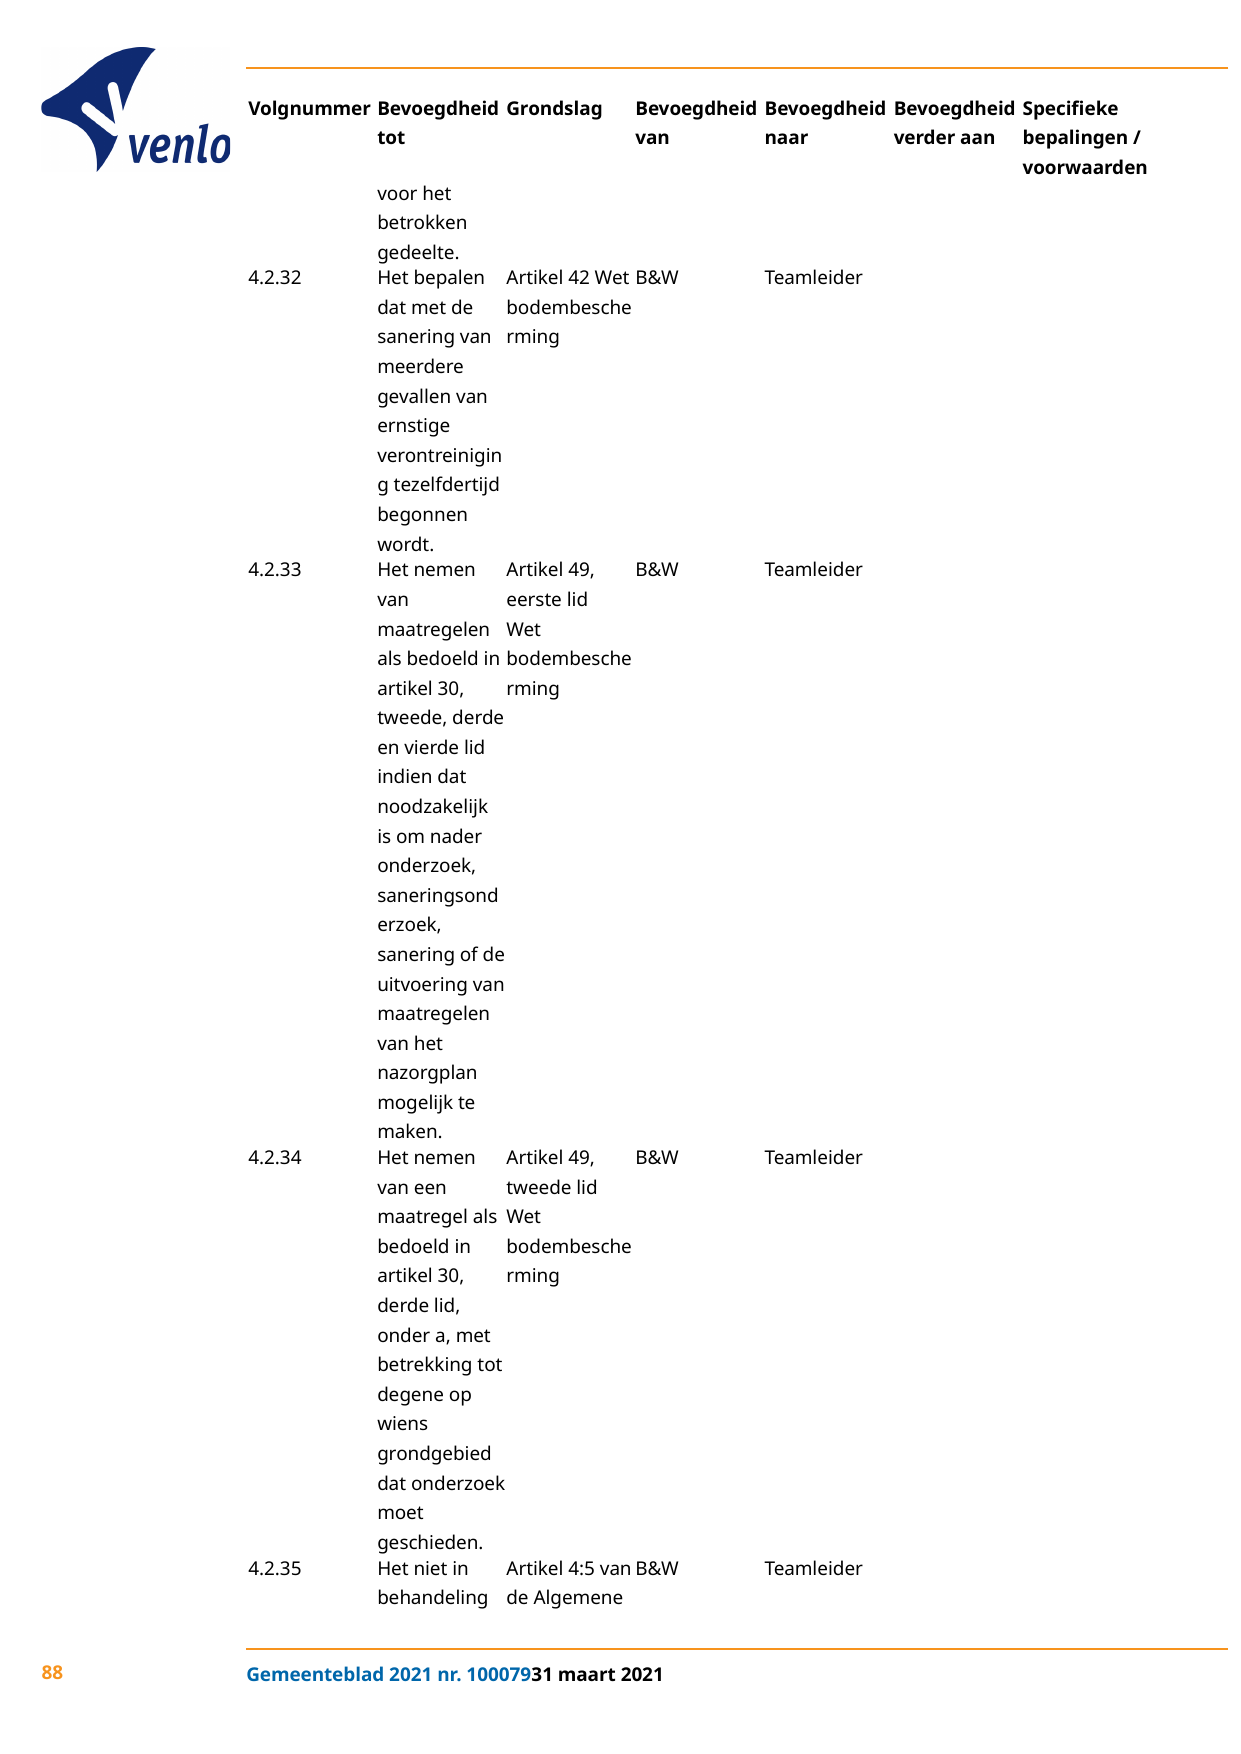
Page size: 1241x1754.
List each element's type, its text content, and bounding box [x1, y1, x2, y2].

table_cell Teamleider [764, 1144, 893, 1555]
table_header Bevoegdheid van [635, 95, 764, 180]
table_header Bevoegdheid tot [377, 95, 506, 180]
table_cell [1023, 557, 1152, 1144]
table_cell B&W [635, 557, 764, 1144]
table_cell [894, 180, 1022, 264]
table_cell [1023, 265, 1152, 557]
table_cell [635, 180, 764, 264]
table_header Bevoegdheid verder aan [894, 95, 1022, 180]
table_cell [894, 1144, 1022, 1555]
table_cell [894, 265, 1022, 557]
picture [41, 47, 231, 172]
table_cell [894, 1555, 1022, 1610]
table_cell voor het betrokken gedeelte. [377, 180, 506, 264]
table_cell Artikel 49, tweede lid Wet bodembescherming [506, 1144, 635, 1555]
table_cell [1023, 1144, 1152, 1555]
table_cell 4.2.34 [248, 1144, 377, 1555]
table_cell Teamleider [764, 557, 893, 1144]
table_cell [1023, 180, 1152, 264]
table_cell [248, 180, 377, 264]
table_header Bevoegdheid naar [764, 95, 893, 180]
table_header Grondslag [506, 95, 635, 180]
table_cell Het niet in behandeling [377, 1555, 506, 1610]
table_cell 4.2.32 [248, 265, 377, 557]
table_header Volgnummer [248, 95, 377, 180]
table_cell Het bepalen dat met de sanering van meerdere gevallen van ernstige verontreiniging tezelfdertijd begonnen wordt. [377, 265, 506, 557]
table_cell 4.2.35 [248, 1555, 377, 1610]
table_cell Teamleider [764, 265, 893, 557]
table_cell [506, 180, 635, 264]
table_cell B&W [635, 265, 764, 557]
table_cell Het nemen van maatregelen als bedoeld in artikel 30, tweede, derde en vierde lid indien dat noodzakelijk is om nader onderzoek, saneringsonderzoek, sanering of de uitvoering van maatregelen van het nazorgplan mogelijk te maken. [377, 557, 506, 1144]
table_cell Artikel 49, eerste lid Wet bodembescherming [506, 557, 635, 1144]
table_cell B&W [635, 1144, 764, 1555]
table_cell [1023, 1555, 1152, 1610]
table_cell B&W [635, 1555, 764, 1610]
table_cell Het nemen van een maatregel als bedoeld in artikel 30, derde lid, onder a, met betrekking tot degene op wiens grondgebied dat onderzoek moet geschieden. [377, 1144, 506, 1555]
table_cell Teamleider [764, 1555, 893, 1610]
table_cell [894, 557, 1022, 1144]
table_cell Artikel 4:5 van de Algemene [506, 1555, 635, 1610]
table_cell 4.2.33 [248, 557, 377, 1144]
table_header Specifieke bepalingen / voorwaarden [1023, 95, 1152, 180]
table_cell [764, 180, 893, 264]
table_cell Artikel 42 Wet bodembescherming [506, 265, 635, 557]
